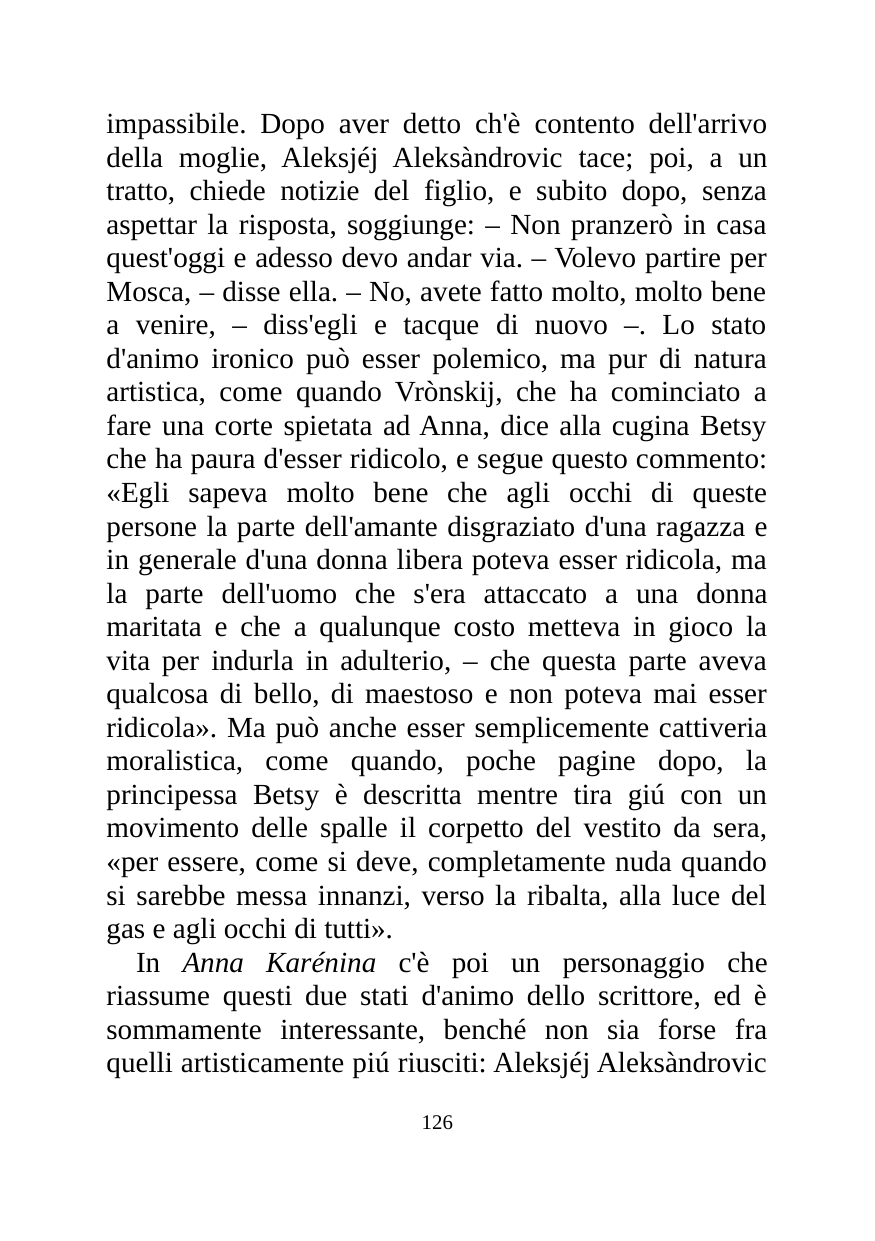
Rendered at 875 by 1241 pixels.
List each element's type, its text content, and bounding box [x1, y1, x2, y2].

text In Anna Karénina c'è poi un personaggio che riassume questi due stati d'animo dello scrittore, ed è sommamente interessante, benché non sia forse fra quelli artisticamente piú riusciti: Aleksjéj Aleksàndrovic [106, 945, 768, 1079]
text impassibile. Dopo aver detto ch'è contento dell'arrivo della moglie, Aleksjéj Aleksàndrovic tace; poi, a un tratto, chiede notizie del figlio, e subito dopo, senza aspettar la risposta, soggiunge: – Non pranzerò in casa quest'oggi e adesso devo andar via. – Volevo partire per Mosca, – disse ella. – No, avete fatto molto, molto bene a venire, – diss'egli e tacque di nuovo –. Lo stato d'animo ironico può esser polemico, ma pur di natura artistica, come quando Vrònskij, che ha cominciato a fare una corte spietata ad Anna, dice alla cugina Betsy che ha paura d'esser ridicolo, e segue questo commento: «Egli sapeva molto bene che agli occhi di queste persone la parte dell'amante disgraziato d'una ragazza e in generale d'una donna libera poteva esser ridicola, ma la parte dell'uomo che s'era attaccato a una donna maritata e che a qualunque costo metteva in gioco la vita per indurla in adulterio, – che questa parte aveva qualcosa di bello, di maestoso e non poteva mai esser ridicola». Ma può anche esser semplicemente cattiveria moralistica, come quando, poche pagine dopo, la principessa Betsy è descritta mentre tira giú con un movimento delle spalle il corpetto del vestito da sera, «per essere, come si deve, completamente nuda quando si sarebbe messa innanzi, verso la ribalta, alla luce del gas e agli occhi di tutti». [106, 106, 768, 945]
